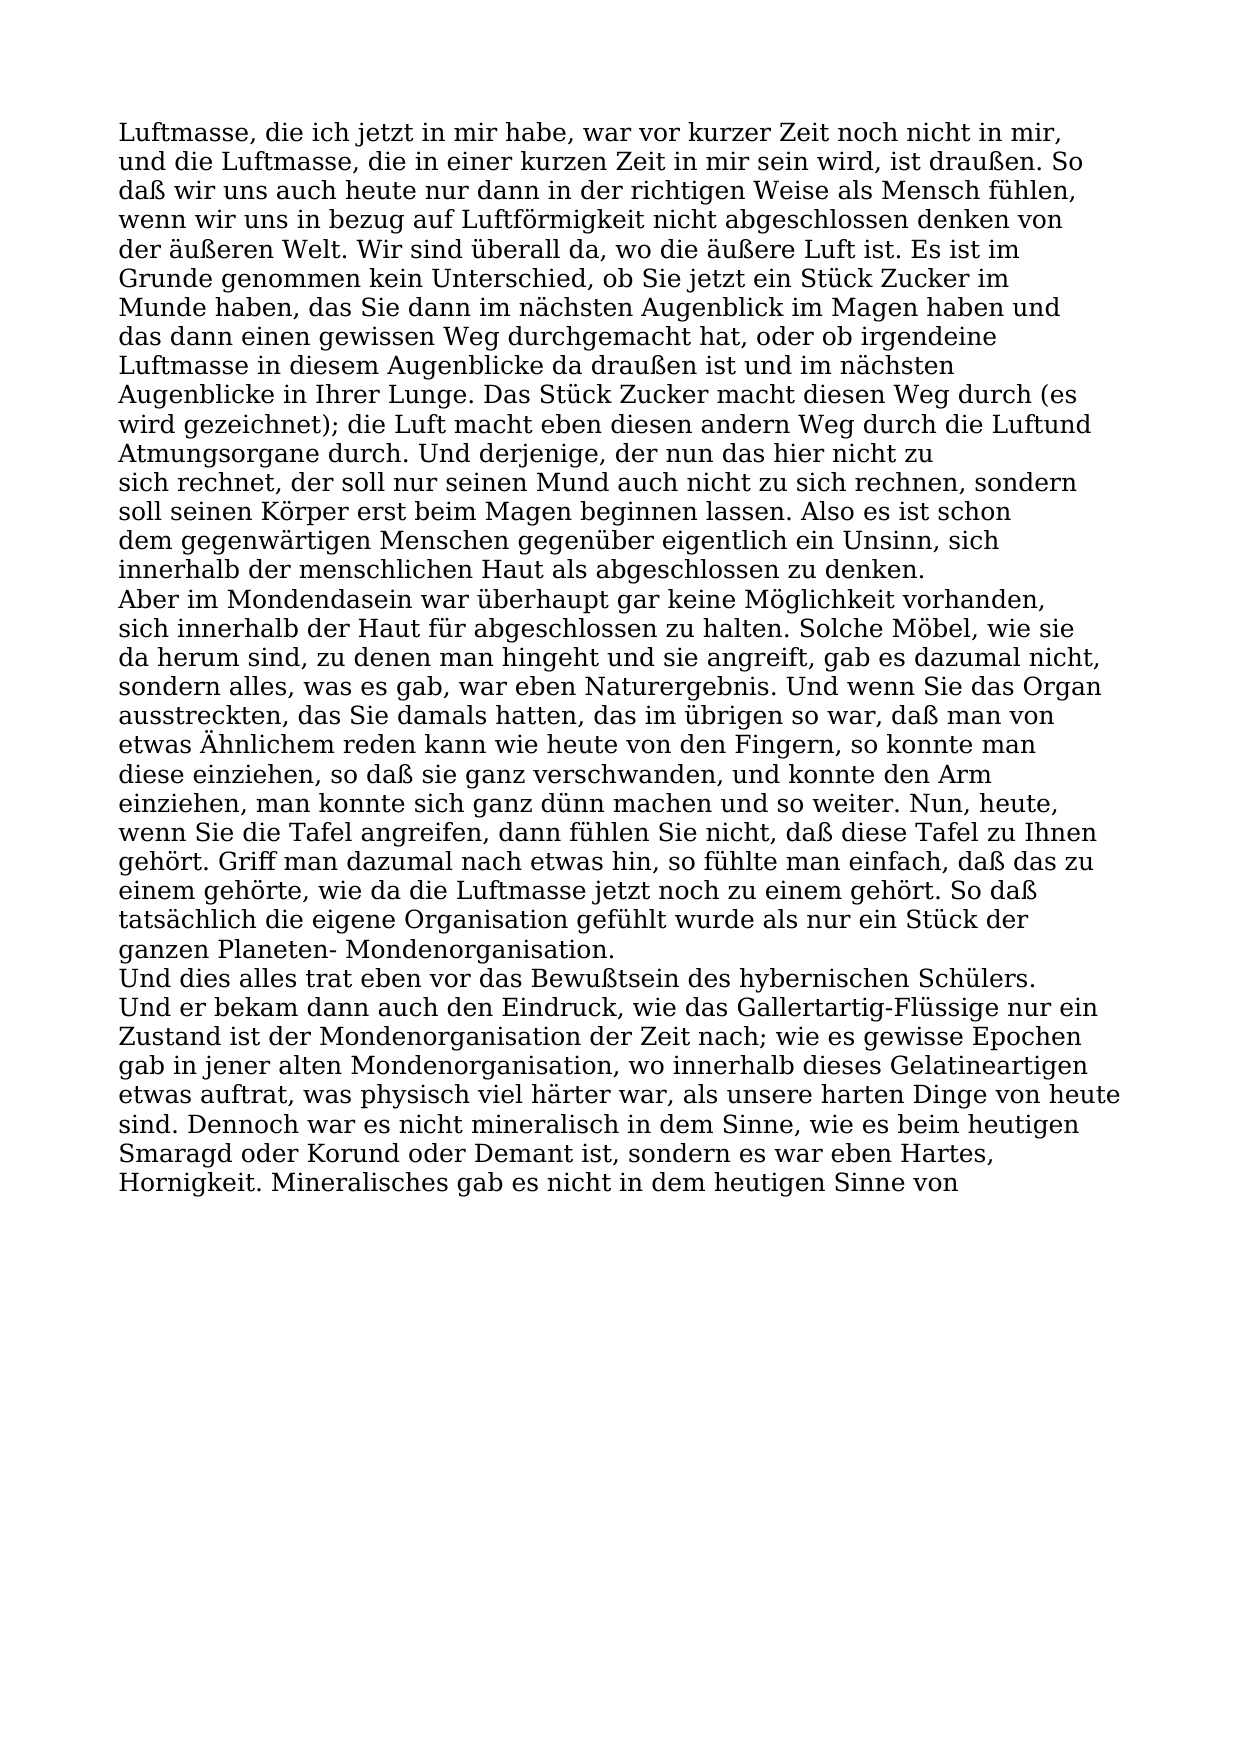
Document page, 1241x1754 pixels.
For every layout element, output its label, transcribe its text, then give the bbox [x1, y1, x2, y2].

text ausstreckten, das Sie damals hatten, das im übrigen so war, daß man von [118, 701, 1122, 731]
text gehört. Griff man dazumal nach etwas hin, so fühlte man einfach, daß das zu [118, 847, 1122, 876]
text einziehen, man konnte sich ganz dünn machen und so weiter. Nun, heute, [118, 789, 1122, 818]
text Luftmasse in diesem Augenblicke da draußen ist und im nächsten [118, 351, 1122, 381]
text Zustand ist der Mondenorganisation der Zeit nach; wie es gewisse Epochen [118, 1022, 1122, 1051]
text der äußeren Welt. Wir sind überall da, wo die äußere Luft ist. Es ist im [118, 235, 1122, 264]
text daß wir uns auch heute nur dann in der richtigen Weise als Mensch fühlen, [118, 176, 1122, 206]
text soll seinen Körper erst beim Magen beginnen lassen. Also es ist schon [118, 497, 1122, 526]
text ganzen Planeten- Mondenorganisation. [118, 935, 1122, 964]
text diese einziehen, so daß sie ganz verschwanden, und konnte den Arm [118, 760, 1122, 789]
text innerhalb der menschlichen Haut als abgeschlossen zu denken. [118, 556, 1122, 585]
text das dann einen gewissen Weg durchgemacht hat, oder ob irgendeine [118, 322, 1122, 351]
text tatsächlich die eigene Organisation gefühlt wurde als nur ein Stück der [118, 906, 1122, 935]
text sich rechnet, der soll nur seinen Mund auch nicht zu sich rechnen, sondern [118, 468, 1122, 497]
text Hornigkeit. Mineralisches gab es nicht in dem heutigen Sinne von [118, 1168, 1122, 1197]
text Luftmasse, die ich jetzt in mir habe, war vor kurzer Zeit noch nicht in mir, [118, 118, 1122, 147]
text Und dies alles trat eben vor das Bewußtsein des hybernischen Schülers. [118, 964, 1122, 993]
text da herum sind, zu denen man hingeht und sie angreift, gab es dazumal nicht, [118, 643, 1122, 672]
text Munde haben, das Sie dann im nächsten Augenblick im Magen haben und [118, 293, 1122, 322]
text wenn wir uns in bezug auf Luftförmigkeit nicht abgeschlossen denken von [118, 206, 1122, 235]
text einem gehörte, wie da die Luftmasse jetzt noch zu einem gehört. So daß [118, 876, 1122, 906]
text sich innerhalb der Haut für abgeschlossen zu halten. Solche Möbel, wie sie [118, 614, 1122, 643]
text etwas auftrat, was physisch viel härter war, als unsere harten Dinge von heute [118, 1081, 1122, 1110]
text gab in jener alten Mondenorganisation, wo innerhalb dieses Gelatineartigen [118, 1051, 1122, 1081]
text dem gegenwärtigen Menschen gegenüber eigentlich ein Unsinn, sich [118, 526, 1122, 556]
text etwas Ähnlichem reden kann wie heute von den Fingern, so konnte man [118, 731, 1122, 760]
text wenn Sie die Tafel angreifen, dann fühlen Sie nicht, daß diese Tafel zu Ihnen [118, 818, 1122, 847]
text wird gezeichnet); die Luft macht eben diesen andern Weg durch die Luftund Atmungsorgane durch. Und derjenige, der nun das hier nicht zu [118, 410, 1122, 468]
text Und er bekam dann auch den Eindruck, wie das Gallertartig-Flüssige nur ein [118, 993, 1122, 1022]
text Aber im Mondendasein war überhaupt gar keine Möglichkeit vorhanden, [118, 585, 1122, 614]
text und die Luftmasse, die in einer kurzen Zeit in mir sein wird, ist draußen. So [118, 147, 1122, 176]
text Smaragd oder Korund oder Demant ist, sondern es war eben Hartes, [118, 1139, 1122, 1168]
text sondern alles, was es gab, war eben Naturergebnis. Und wenn Sie das Organ [118, 672, 1122, 701]
text Augenblicke in Ihrer Lunge. Das Stück Zucker macht diesen Weg durch (es [118, 381, 1122, 410]
text Grunde genommen kein Unterschied, ob Sie jetzt ein Stück Zucker im [118, 264, 1122, 293]
text sind. Dennoch war es nicht mineralisch in dem Sinne, wie es beim heutigen [118, 1110, 1122, 1139]
